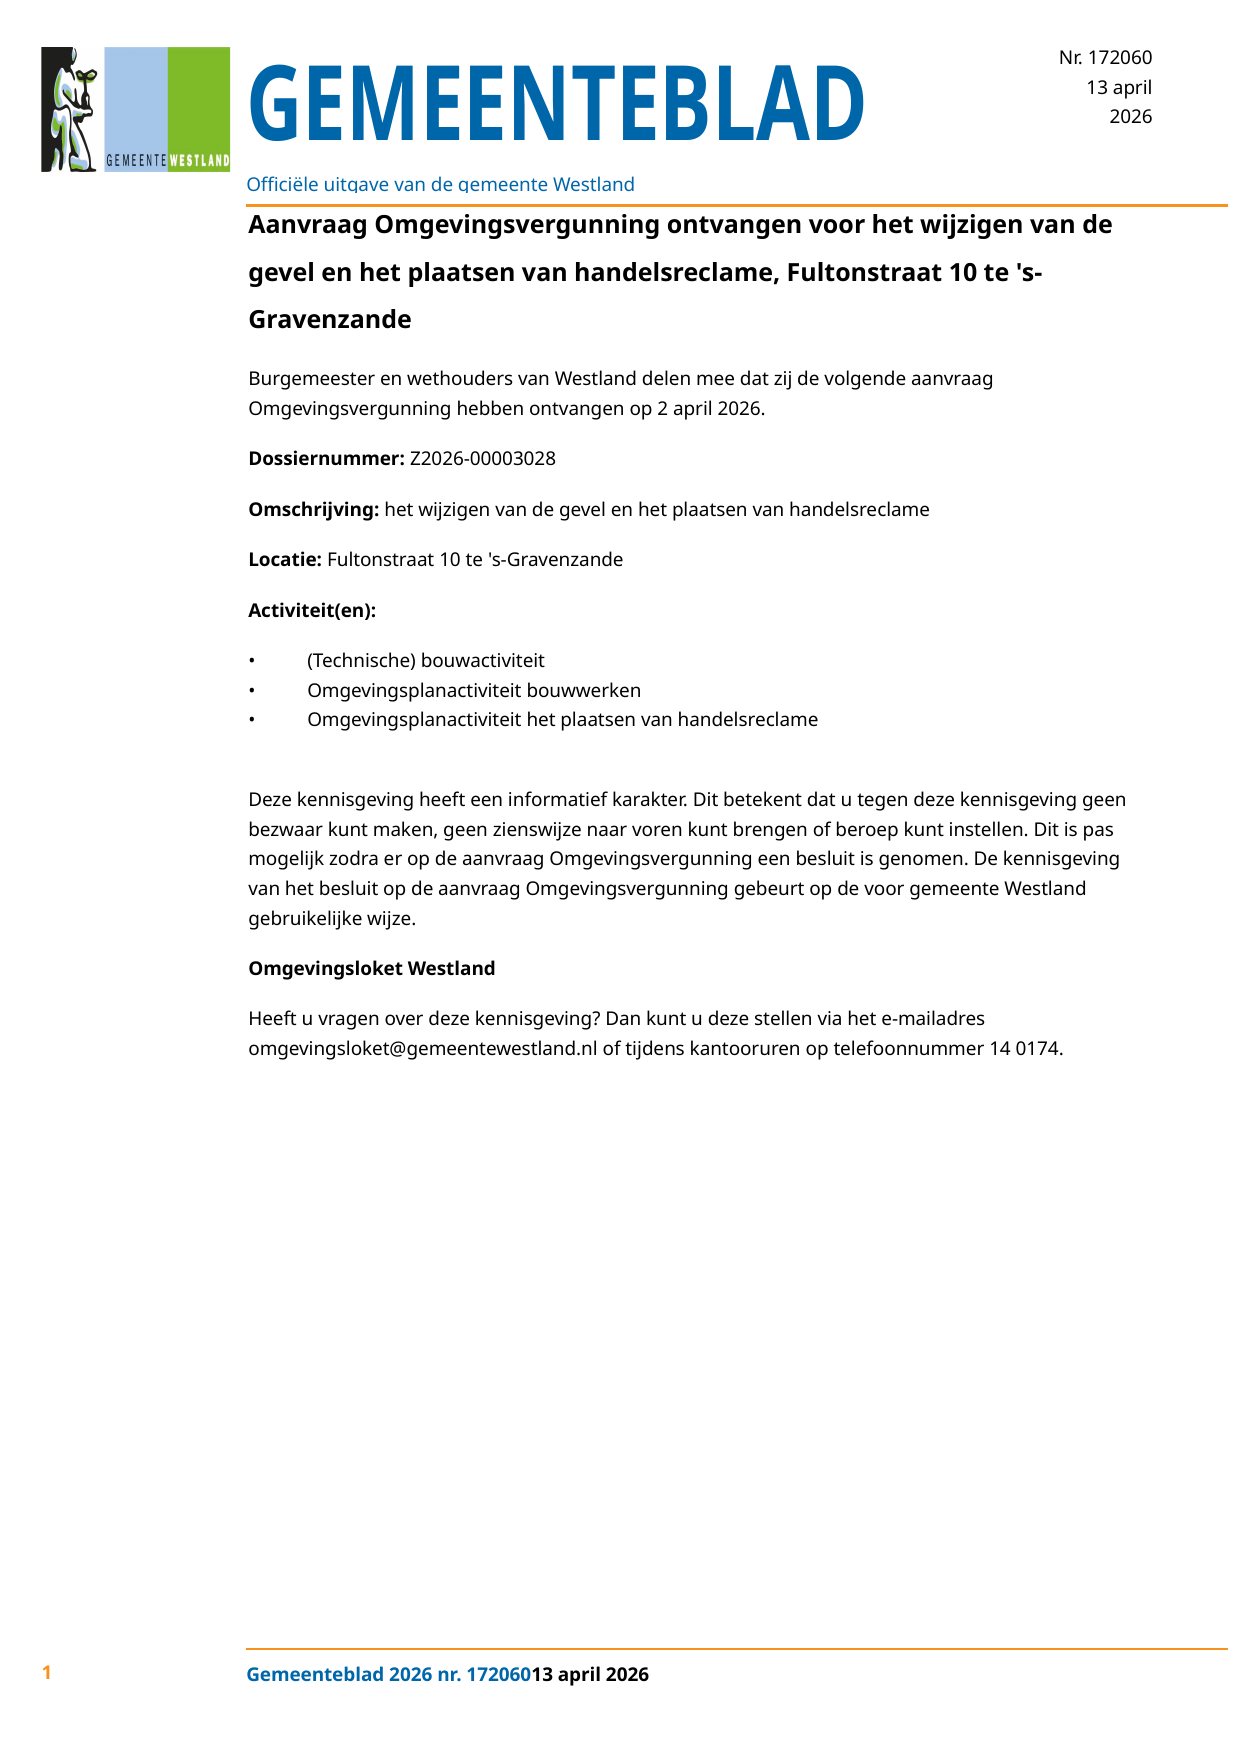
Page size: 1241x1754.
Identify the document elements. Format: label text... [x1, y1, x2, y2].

text Locatie: Fultonstraat 10 te 's-Gravenzande [248, 546, 1152, 572]
picture [41, 47, 231, 172]
list Omgevingsplanactiviteit bouwwerken [248, 677, 1152, 702]
text Activiteit(en): [248, 597, 1152, 622]
list Omgevingsplanactiviteit het plaatsen van handelsreclame [248, 706, 1152, 732]
text Omschrijving: het wijzigen van de gevel en het plaatsen van handelsreclame [248, 496, 1152, 522]
text Heeft u vragen over deze kennisgeving? Dan kunt u deze stellen via het e-mailadres omgevingsloket@gemeentewestland.nl of tijdens kantooruren op telefoonnummer 14 0174. [248, 1006, 1152, 1061]
text Burgemeester en wethouders van Westland delen mee dat zij de volgende aanvraag Omgevingsvergunning hebben ontvangen op 2 april 2026. [248, 366, 1152, 421]
list (Technische) bouwactiviteit [248, 647, 1152, 673]
text Omgevingsloket Westland [248, 955, 1152, 981]
text Deze kennisgeving heeft een informatief karakter. Dit betekent dat u tegen deze kennisgeving geen bezwaar kunt maken, geen zienswijze naar voren kunt brengen of beroep kunt instellen. Dit is pas mogelijk zodra er op de aanvraag Omgevingsvergunning een besluit is genomen. De kennisgeving van het besluit op de aanvraag Omgevingsvergunning gebeurt op de voor gemeente Westland gebruikelijke wijze. [248, 786, 1152, 930]
text Aanvraag Omgevingsvergunning ontvangen voor het wijzigen van de gevel en het plaatsen van handelsreclame, Fultonstraat 10 te 's-Gravenzande [248, 207, 1152, 336]
text Dossiernummer: Z2026-00003028 [248, 446, 1152, 471]
